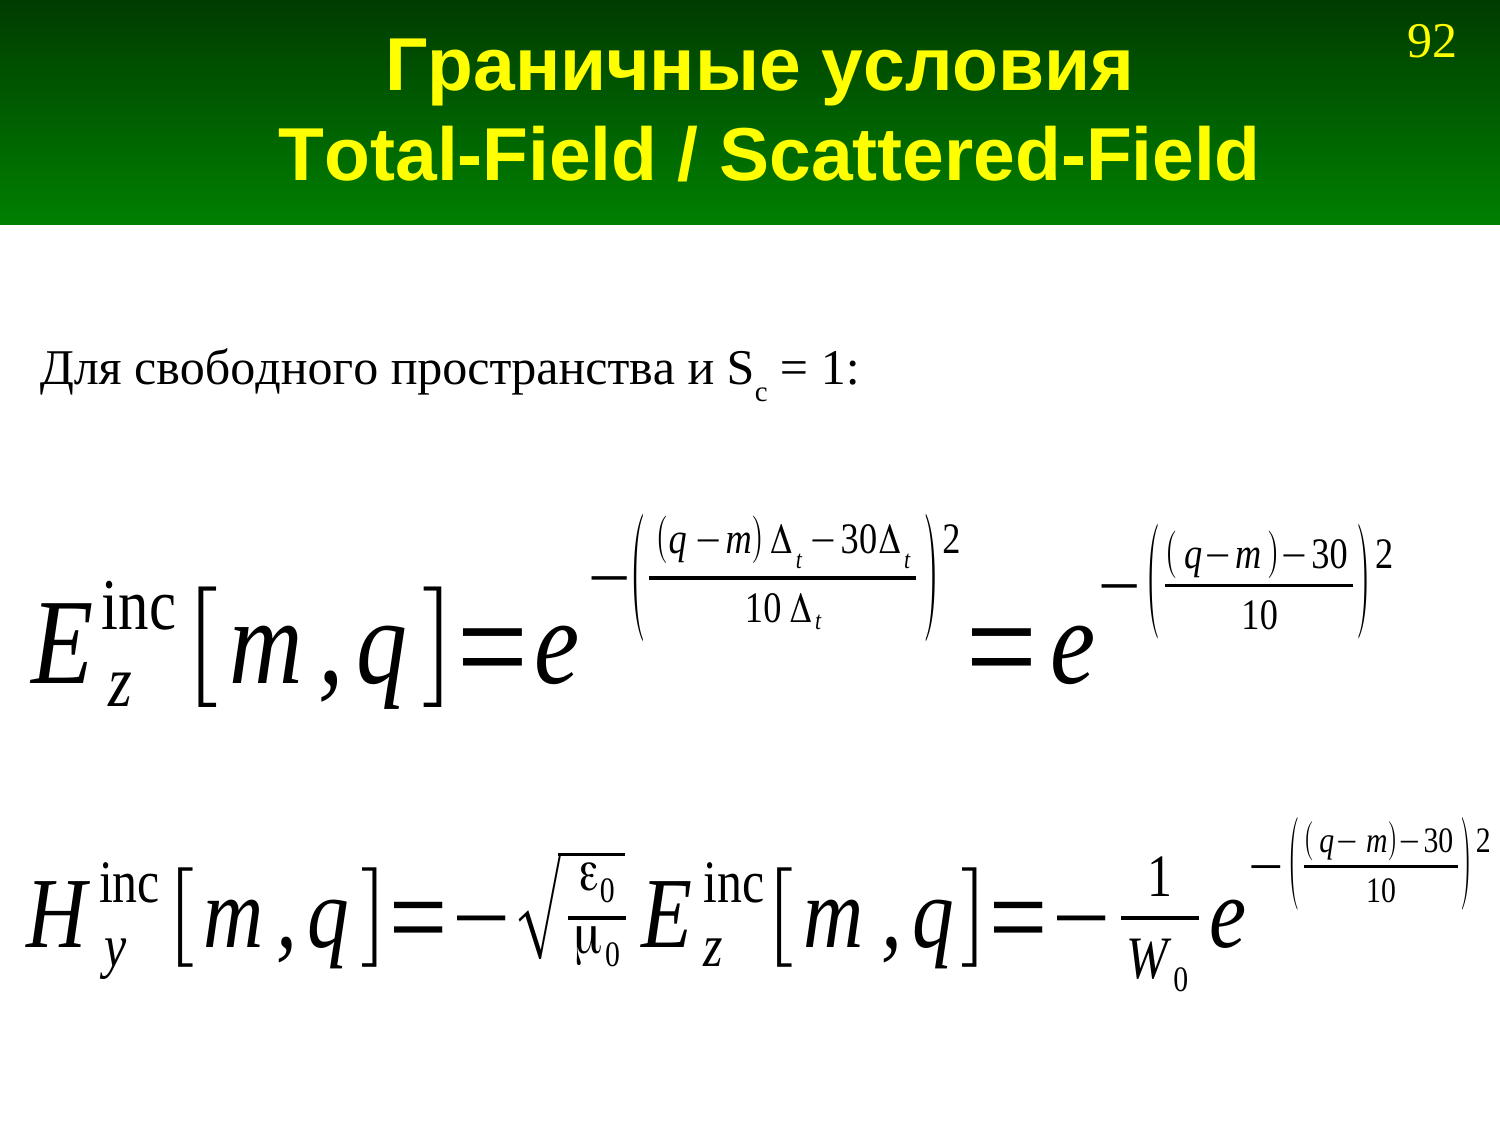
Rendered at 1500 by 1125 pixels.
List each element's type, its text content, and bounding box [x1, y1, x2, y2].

text_box Для свободного пространства и Sc = 1: [25, 327, 875, 415]
chart [0, 507, 1418, 726]
chart [0, 814, 1500, 998]
title Граничные условия Total-Field / Scattered-Field [100, 7, 1441, 204]
